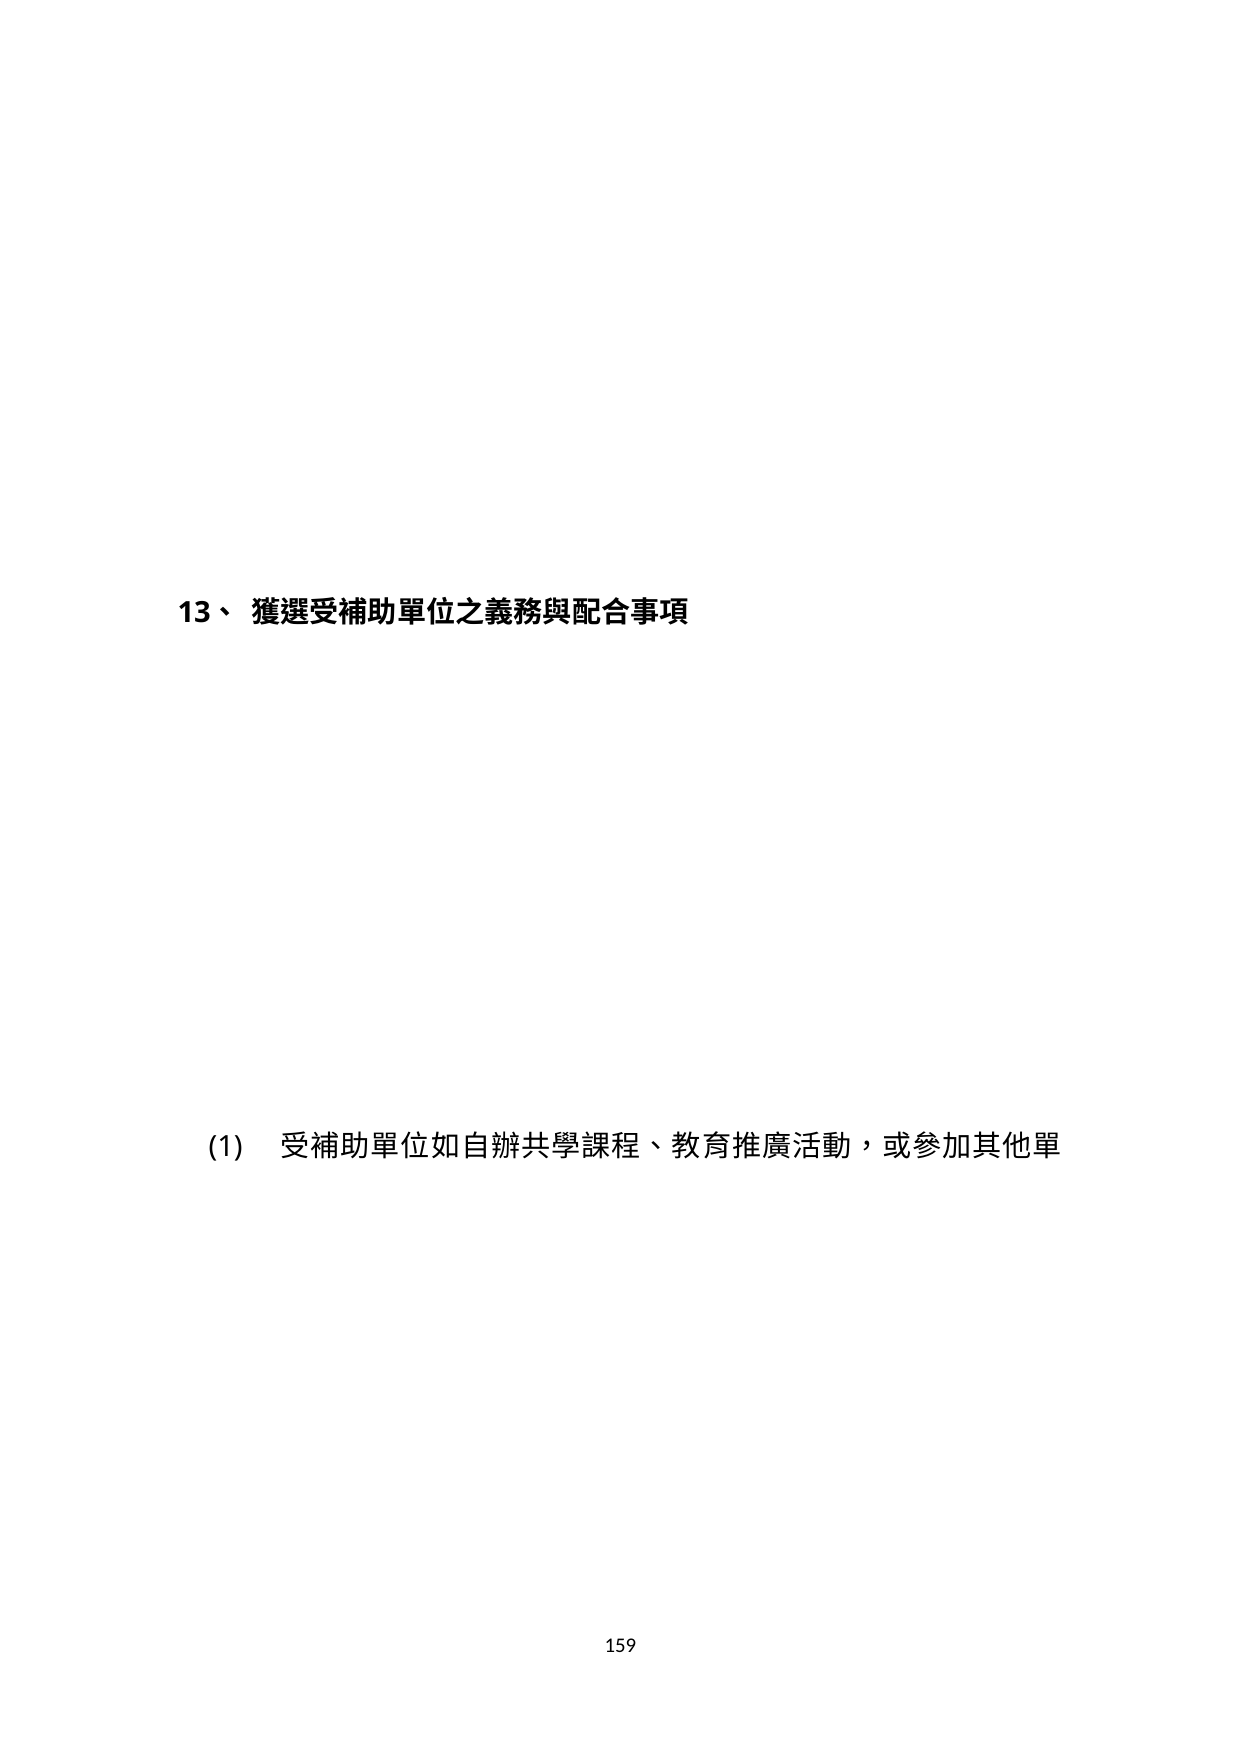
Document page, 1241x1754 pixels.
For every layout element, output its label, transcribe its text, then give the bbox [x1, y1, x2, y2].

list 受補助單位如自辦共學課程、教育推廣活動，或參加其他單 [208, 877, 1063, 1412]
list 獲選受補助單位之義務與配合事項 [177, 342, 1063, 877]
